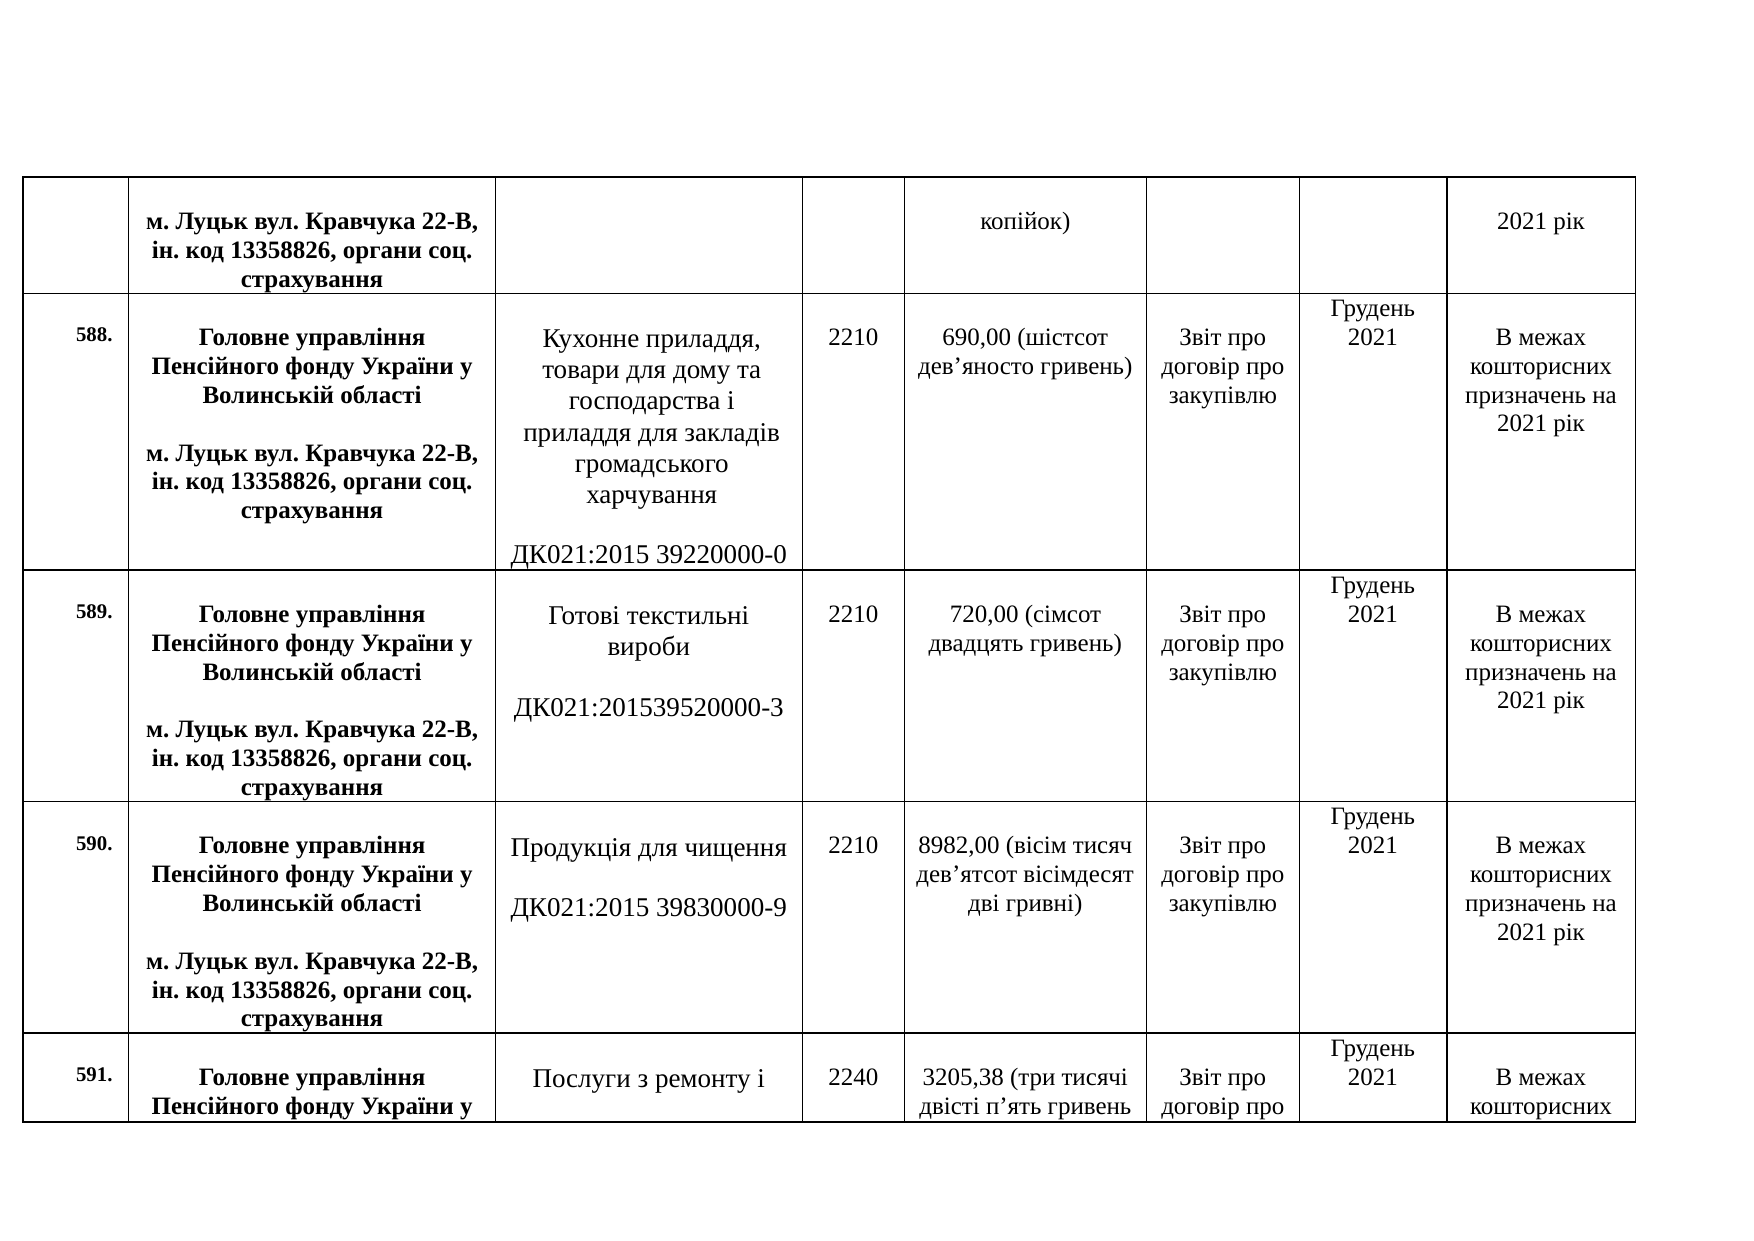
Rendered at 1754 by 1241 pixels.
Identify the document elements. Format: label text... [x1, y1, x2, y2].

table_cell [496, 178, 802, 292]
table_cell 2240 [803, 1034, 904, 1121]
table_cell [24, 802, 128, 1032]
table_cell Звіт про договір про закупівлю [1147, 294, 1299, 569]
table_cell 3205,38 (три тисячі двісті п’ять гривень [905, 1034, 1146, 1121]
table_cell Грудень 2021 [1300, 1034, 1446, 1121]
table_cell 690,00 (шістсот дев’яносто гривень) [905, 294, 1146, 569]
table_cell [24, 178, 128, 292]
table_cell 2210 [803, 571, 904, 801]
table_cell Головне управління Пенсійного фонду України у Волинській області м. Луцьк вул. Кравчука 22-В, ін. код 13358826, органи соц. страхування [129, 294, 495, 569]
table_cell В межах кошторисних призначень на 2021 рік [1448, 802, 1635, 1032]
table_cell 720,00 (сімсот двадцять гривень) [905, 571, 1146, 801]
table_cell Головне управління Пенсійного фонду України у Волинській області м. Луцьк вул. Кравчука 22-В, ін. код 13358826, органи соц. страхування [129, 802, 495, 1032]
table_cell Послуги з ремонту і [496, 1034, 802, 1121]
table_cell Звіт про договір про закупівлю [1147, 571, 1299, 801]
table_cell Головне управління Пенсійного фонду України у Волинській області м. Луцьк вул. Кравчука 22-В, ін. код 13358826, органи соц. страхування [129, 571, 495, 801]
table_cell Звіт про договір про закупівлю [1147, 802, 1299, 1032]
table_cell 2021 рік [1448, 178, 1635, 292]
table_cell 8982,00 (вісім тисяч дев’ятсот вісімдесят дві гривні) [905, 802, 1146, 1032]
table_cell [1147, 178, 1299, 292]
table_cell Кухонне приладдя, товари для дому та господарства і приладдя для закладів громадського харчування ДК021:2015 39220000-0 [496, 294, 802, 569]
table_cell Звіт про договір про [1147, 1034, 1299, 1121]
table_cell 2210 [803, 294, 904, 569]
table_cell Головне управління Пенсійного фонду України у [129, 1034, 495, 1121]
table_cell [24, 1034, 128, 1121]
table_cell Грудень 2021 [1300, 802, 1446, 1032]
table_cell Грудень 2021 [1300, 571, 1446, 801]
table_cell [24, 571, 128, 801]
table_cell В межах кошторисних призначень на 2021 рік [1448, 571, 1635, 801]
table_cell копійок) [905, 178, 1146, 292]
table_cell [803, 178, 904, 292]
table_cell В межах кошторисних [1448, 1034, 1635, 1121]
table_cell Грудень 2021 [1300, 294, 1446, 569]
table_cell Продукція для чищення ДК021:2015 39830000-9 [496, 802, 802, 1032]
table_cell м. Луцьк вул. Кравчука 22-В, ін. код 13358826, органи соц. страхування [129, 178, 495, 292]
table_cell [24, 294, 128, 569]
table_cell В межах кошторисних призначень на 2021 рік [1448, 294, 1635, 569]
table_cell 2210 [803, 802, 904, 1032]
table_cell Готові текстильні вироби ДК021:201539520000-3 [496, 571, 802, 801]
table_cell [1300, 178, 1446, 292]
